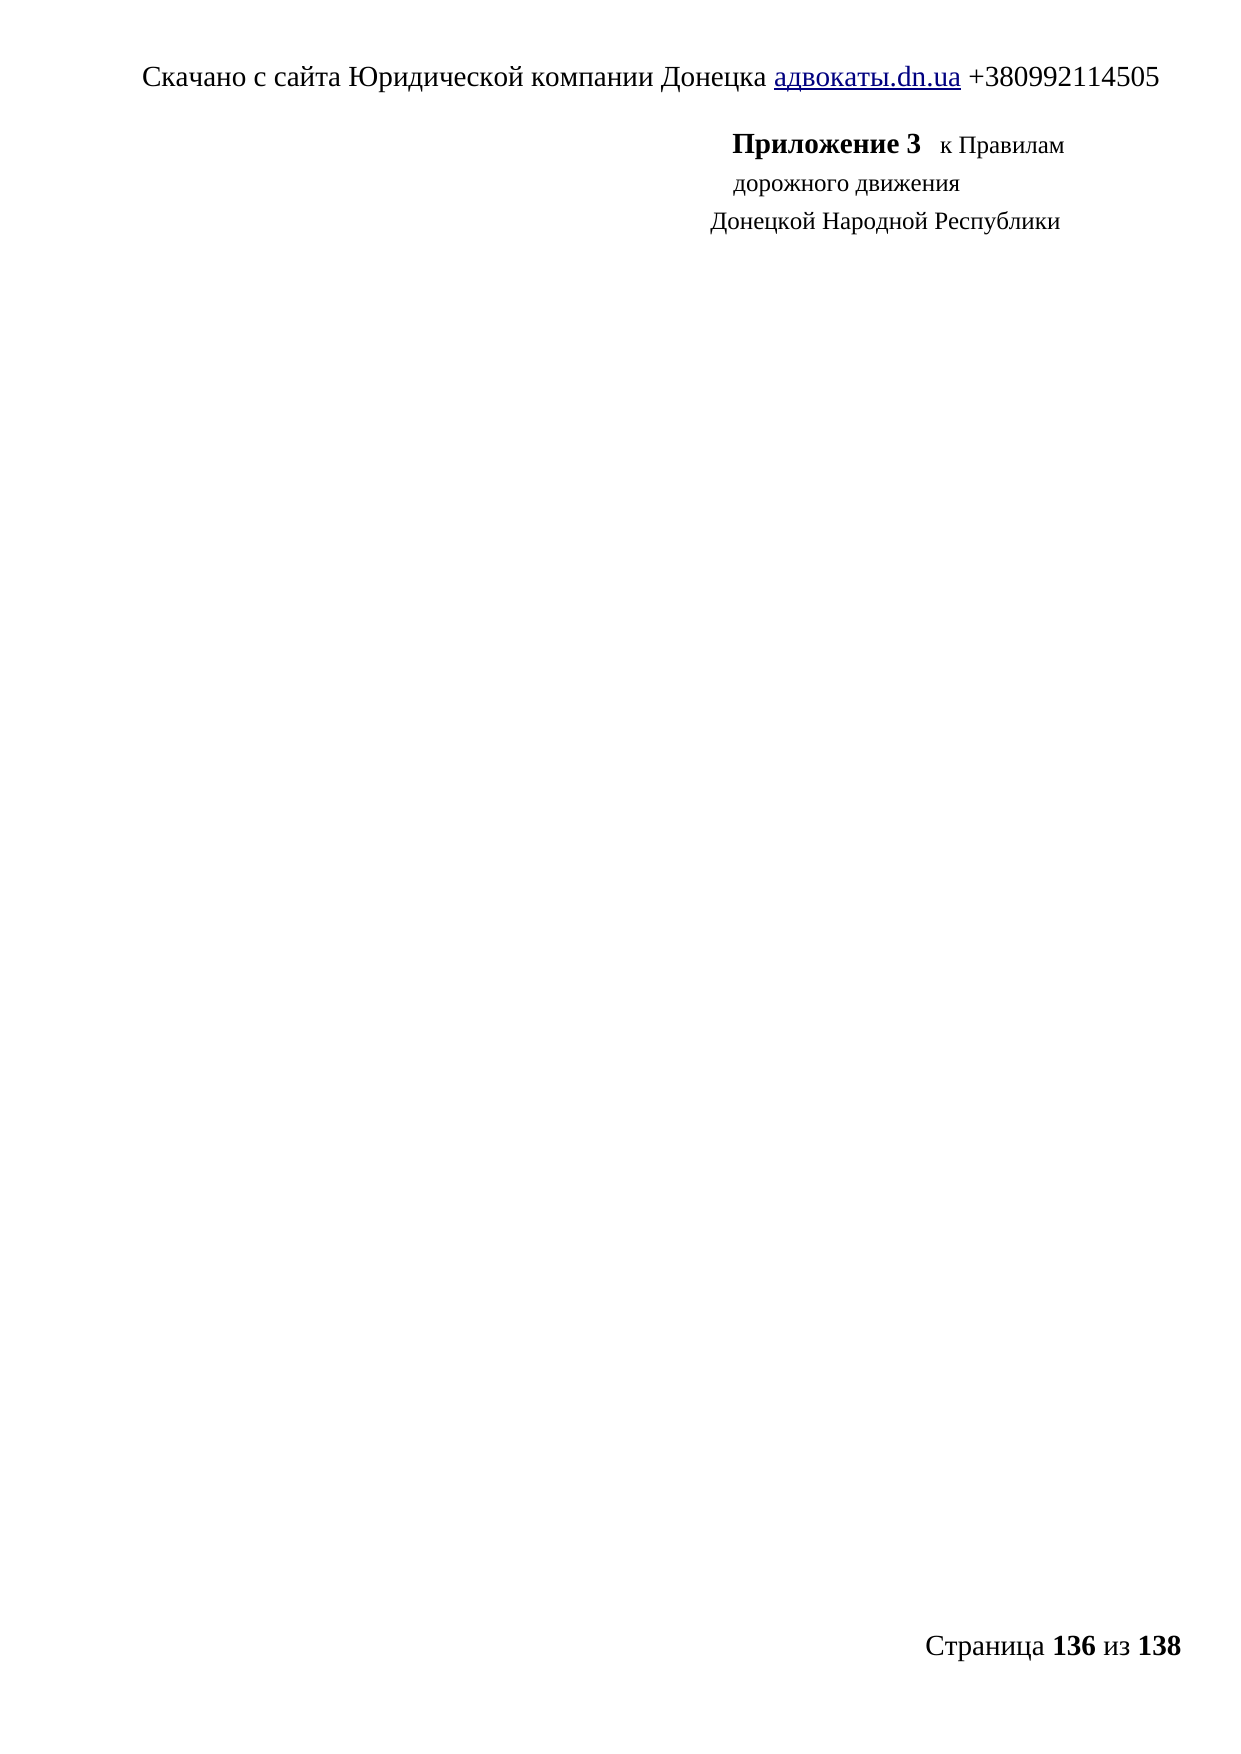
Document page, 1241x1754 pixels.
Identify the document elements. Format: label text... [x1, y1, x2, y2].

text Приложение 3 к Правилам дорожного движения [732, 126, 1074, 197]
text Донецкой Народной Республики [142, 206, 1067, 235]
